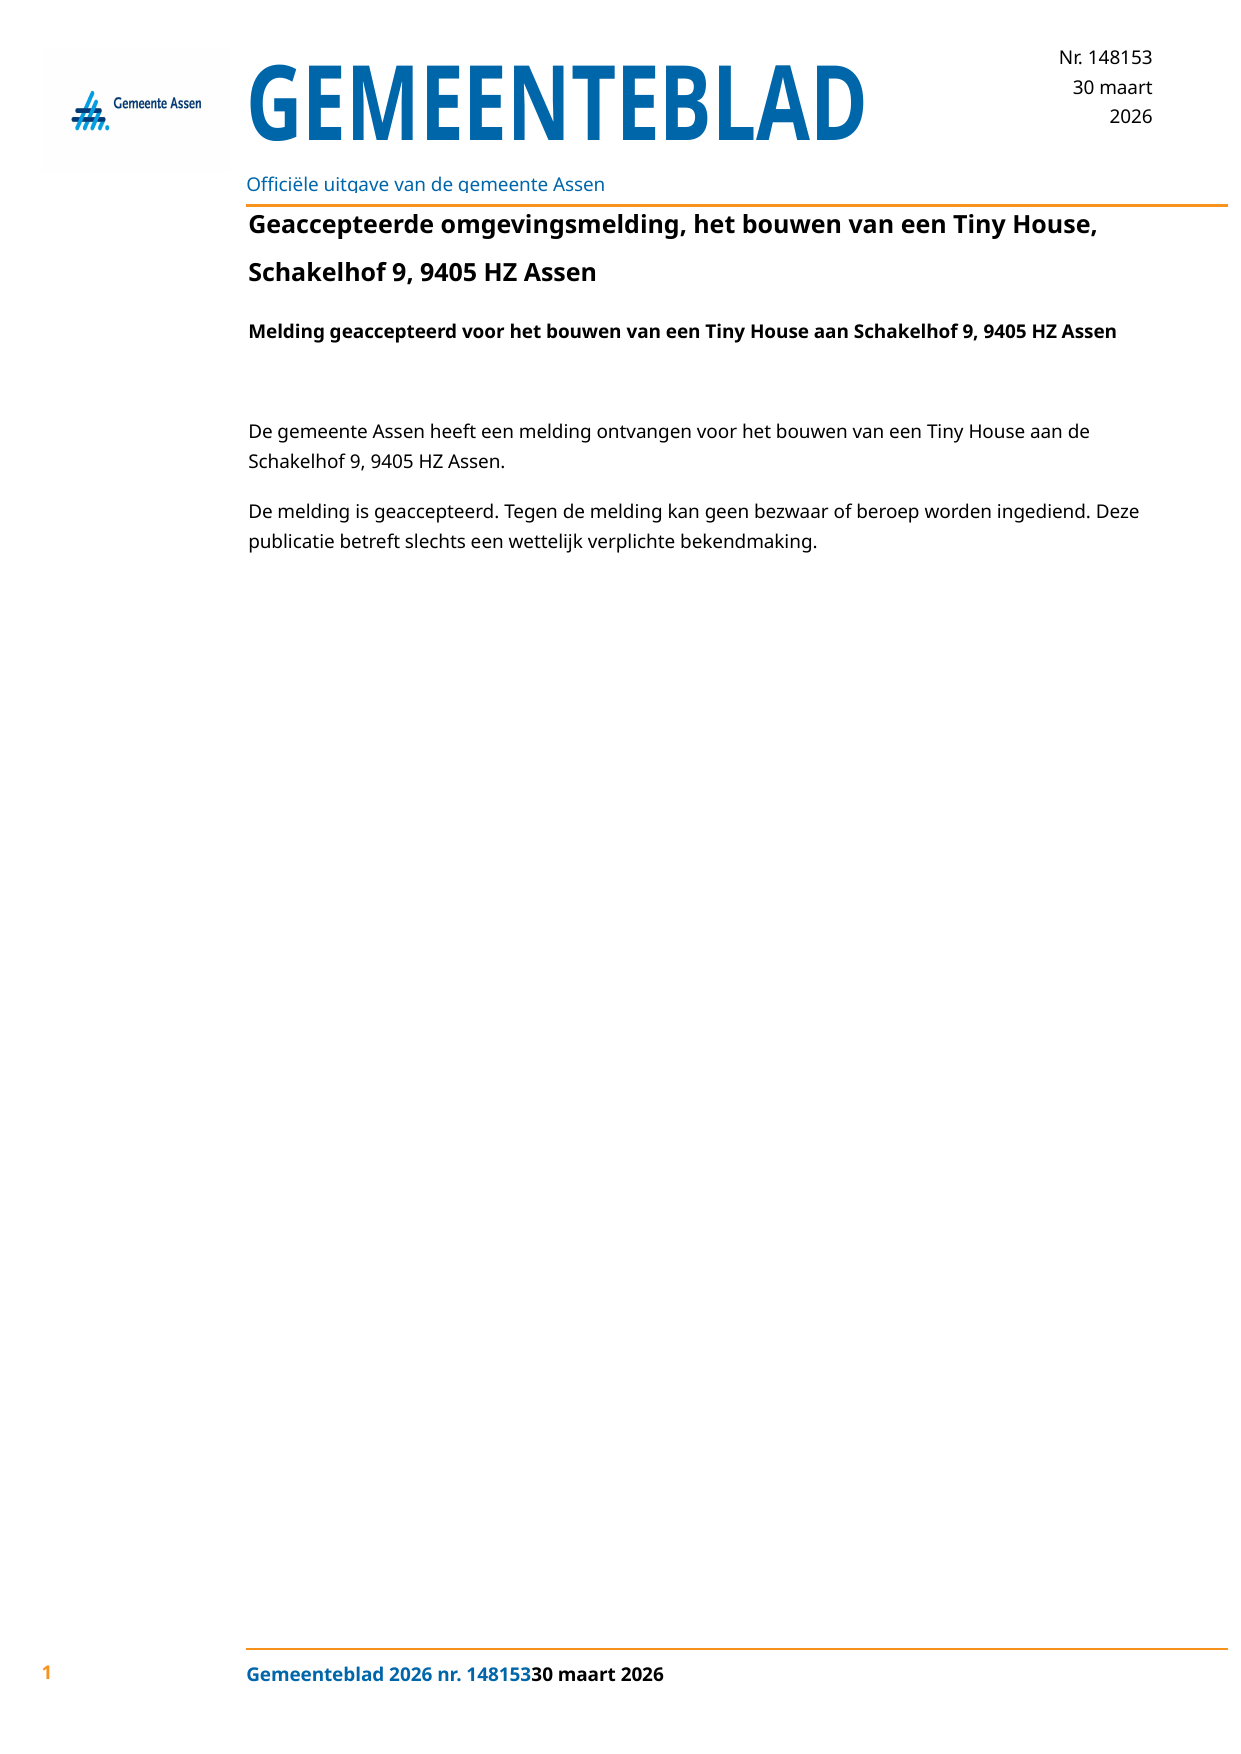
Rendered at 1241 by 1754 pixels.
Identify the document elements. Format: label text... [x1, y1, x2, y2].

text Geaccepteerde omgevingsmelding, het bouwen van een Tiny House, Schakelhof 9, 9405 HZ Assen [248, 207, 1152, 288]
text Melding geaccepteerd voor het bouwen van een Tiny House aan Schakelhof 9, 9405 HZ Assen [248, 318, 1152, 344]
text De melding is geaccepteerd. Tegen de melding kan geen bezwaar of beroep worden ingediend. Deze publicatie betreft slechts een wettelijk verplichte bekendmaking. [248, 499, 1152, 554]
text De gemeente Assen heeft een melding ontvangen voor het bouwen van een Tiny House aan de Schakelhof 9, 9405 HZ Assen. [248, 419, 1152, 474]
picture [41, 47, 231, 172]
